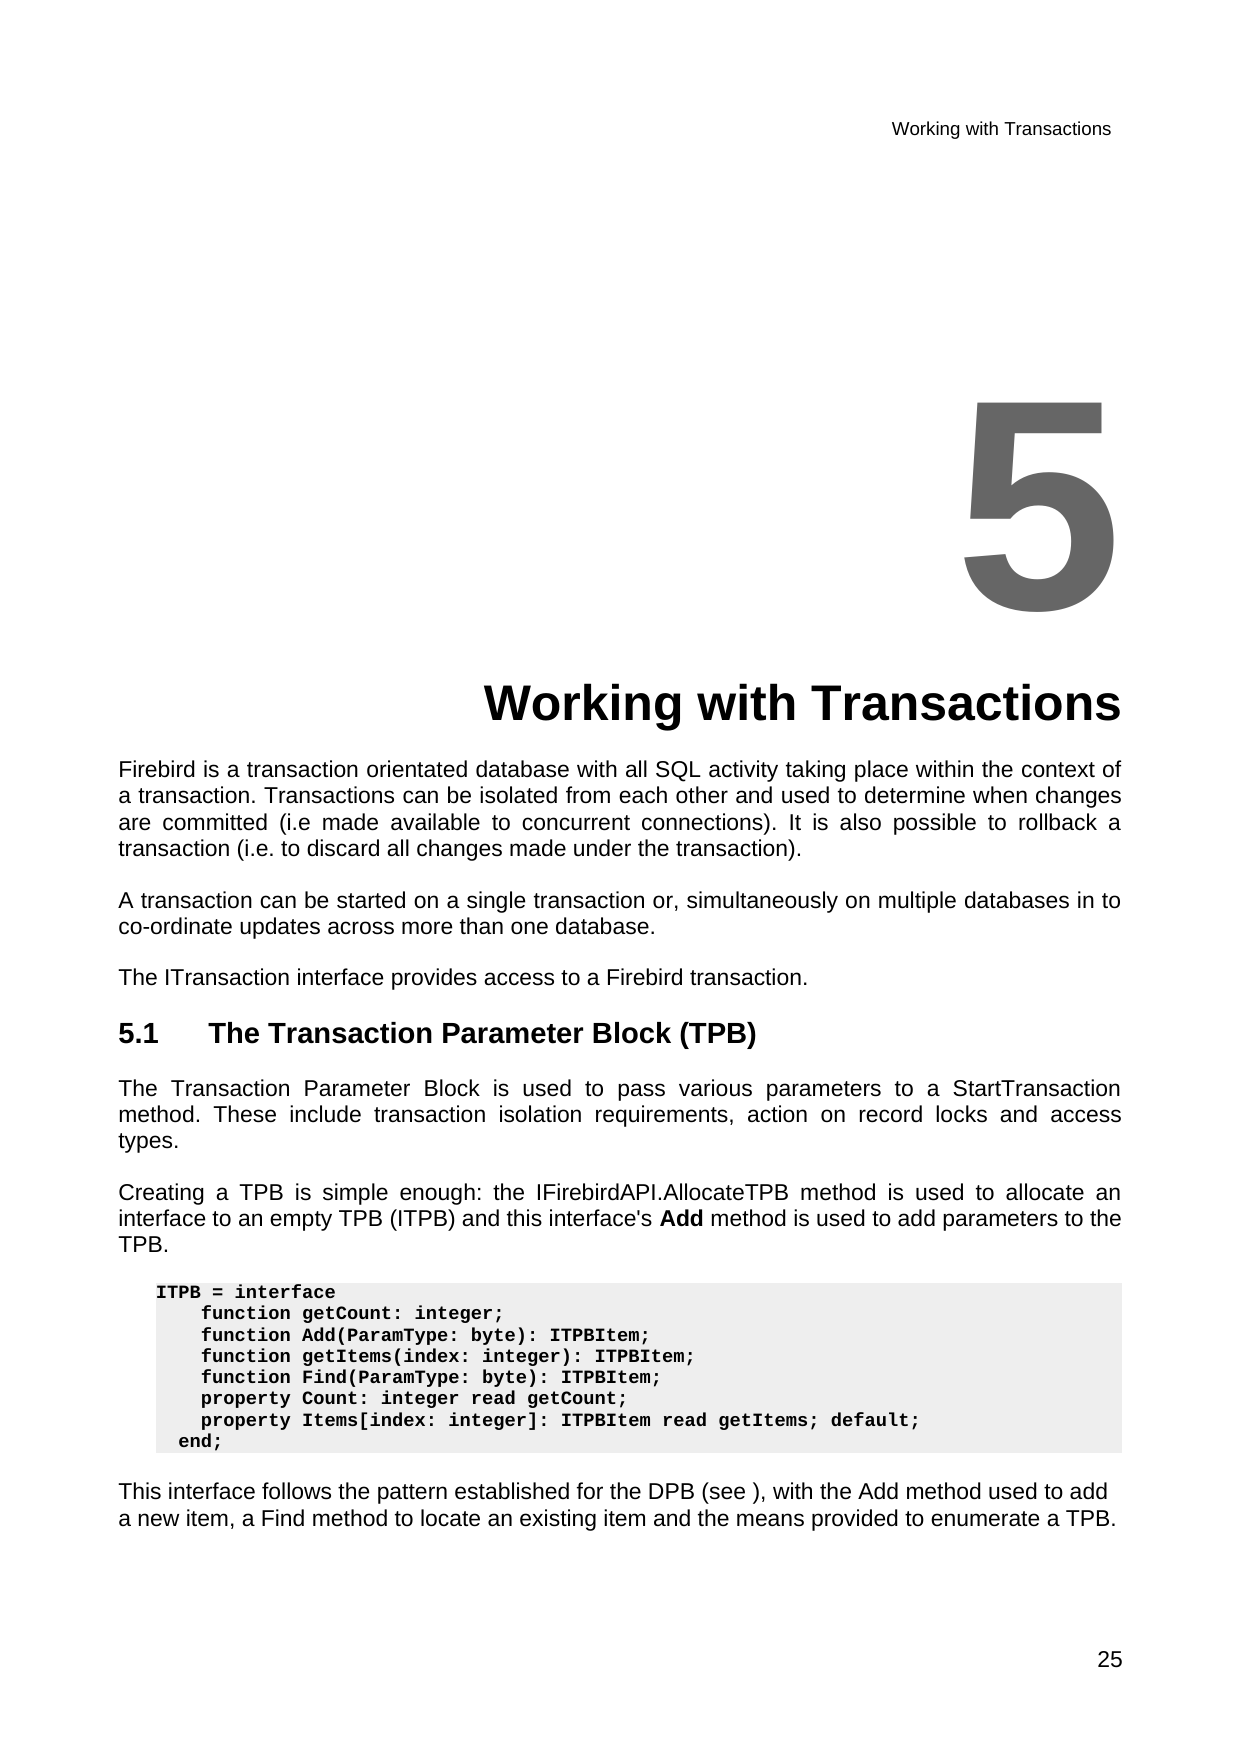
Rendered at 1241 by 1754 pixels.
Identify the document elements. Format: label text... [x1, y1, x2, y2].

text The Transaction Parameter Block is used to pass various parameters to a StartTransaction method. These include transaction isolation requirements, action on record locks and access types. [118, 1075, 1122, 1154]
subtitle The Transaction Parameter Block (TPB) [118, 1016, 1122, 1049]
text function getCount: integer; [156, 1304, 1122, 1325]
text A transaction can be started on a single transaction or, simultaneously on multiple databases in to co-ordinate updates across more than one database. [118, 887, 1122, 939]
text property Items[index: integer]: ITPBItem read getItems; default; [156, 1410, 1122, 1432]
text function Add(ParamType: byte): ITPBItem; [156, 1325, 1122, 1347]
text The ITransaction interface provides access to a Firebird transaction. [118, 964, 1122, 991]
text function Find(ParamType: byte): ITPBItem; [156, 1368, 1122, 1389]
subtitle Working with Transactions [81, 328, 1122, 731]
text Creating a TPB is simple enough: the IFirebirdAPI.AllocateTPB method is used to allocate an interface to an empty TPB (ITPB) and this interface's Add method is used to add parameters to the TPB. [118, 1179, 1122, 1258]
text This interface follows the pattern established for the DPB (see ), with the Add method used to add a new item, a Find method to locate an existing item and the means provided to enumerate a TPB. [118, 1478, 1122, 1531]
text function getItems(index: integer): ITPBItem; [156, 1347, 1122, 1368]
text ITPB = interface [156, 1283, 1122, 1304]
text end; [156, 1432, 1122, 1453]
text Firebird is a transaction orientated database with all SQL activity taking place within the context of a transaction. Transactions can be isolated from each other and used to determine when changes are committed (i.e made available to concurrent connections). It is also possible to rollback a transaction (i.e. to discard all changes made under the transaction). [118, 756, 1122, 862]
text property Count: integer read getCount; [156, 1389, 1122, 1410]
